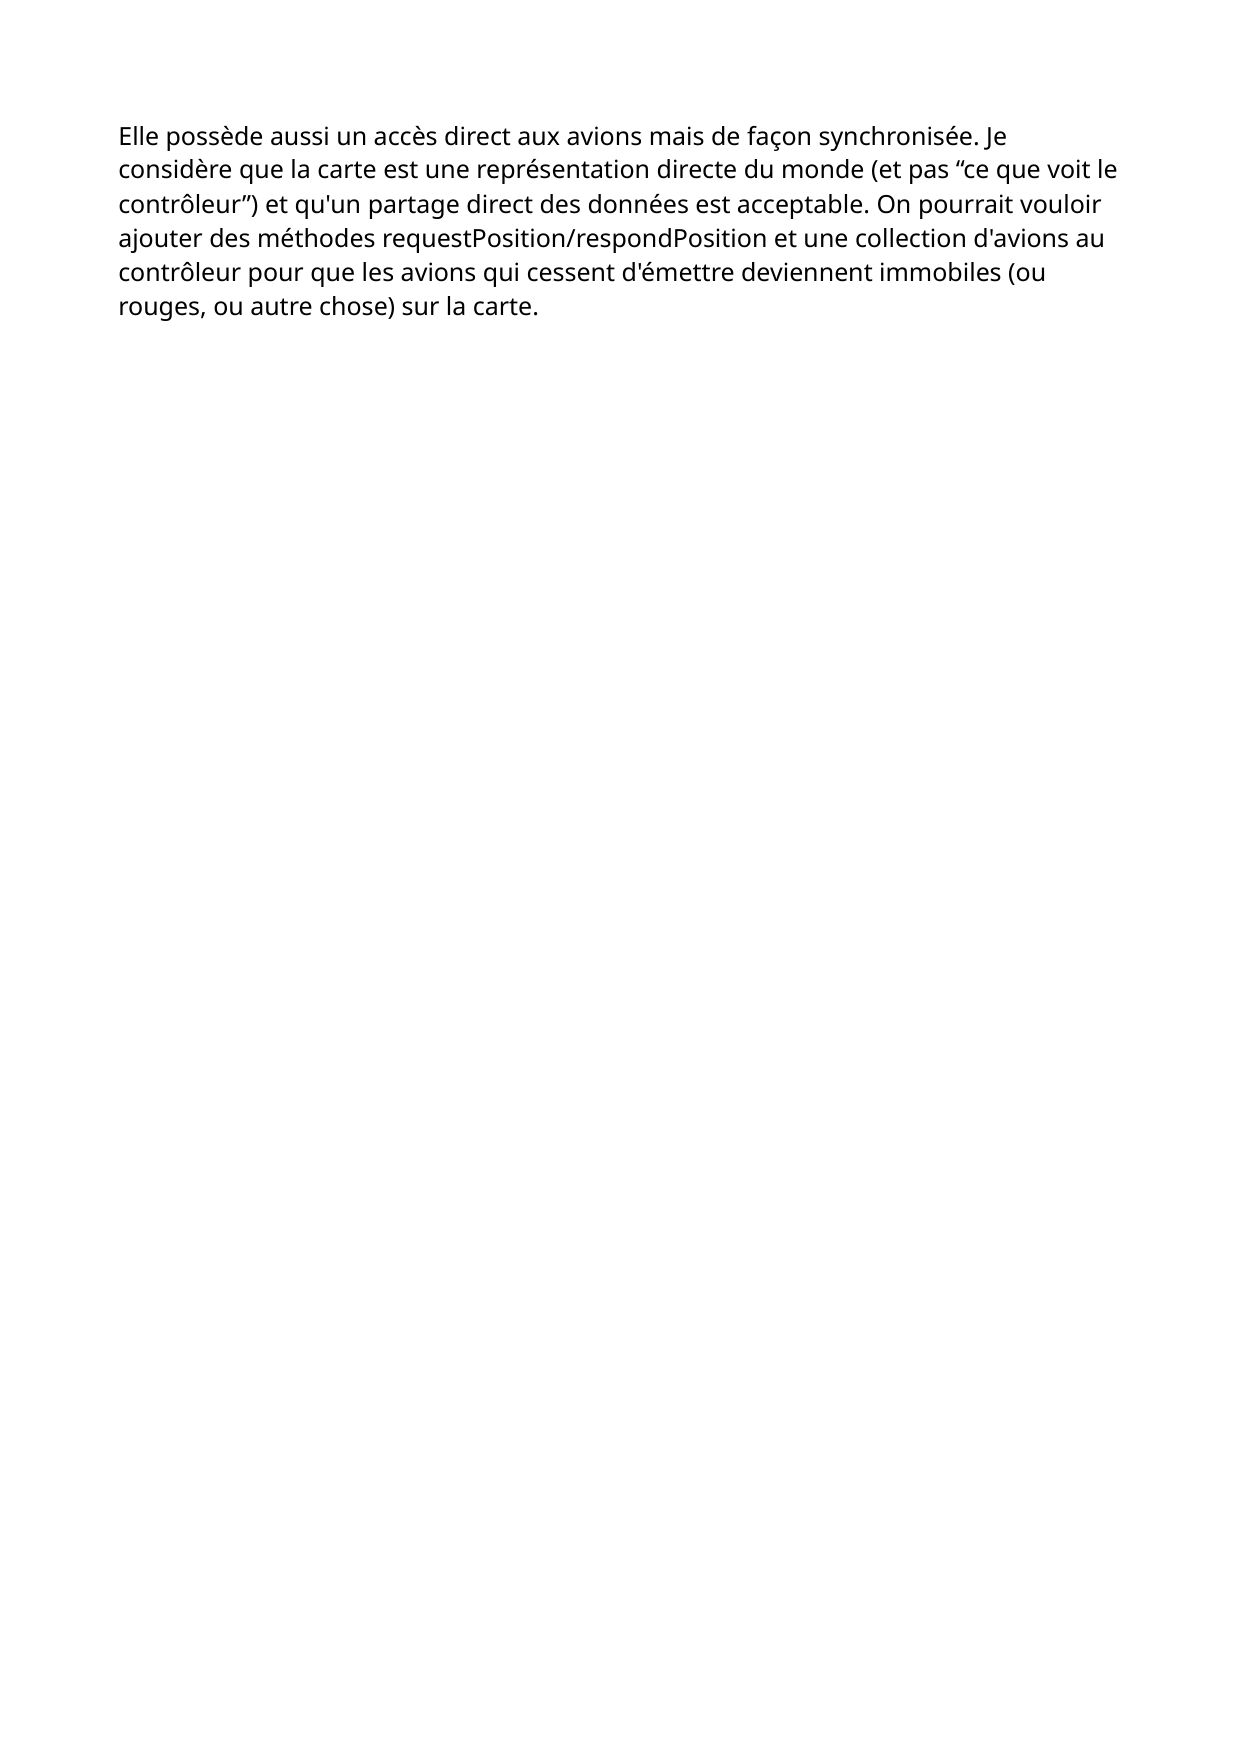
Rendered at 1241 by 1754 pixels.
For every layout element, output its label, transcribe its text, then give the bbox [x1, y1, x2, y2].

text Elle possède aussi un accès direct aux avions mais de façon synchronisée. Je considère que la carte est une représentation directe du monde (et pas “ce que voit le contrôleur”) et qu'un partage direct des données est acceptable. On pourrait vouloir ajouter des méthodes requestPosition/respondPosition et une collection d'avions au contrôleur pour que les avions qui cessent d'émettre deviennent immobiles (ou rouges, ou autre chose) sur la carte. [118, 118, 1122, 322]
